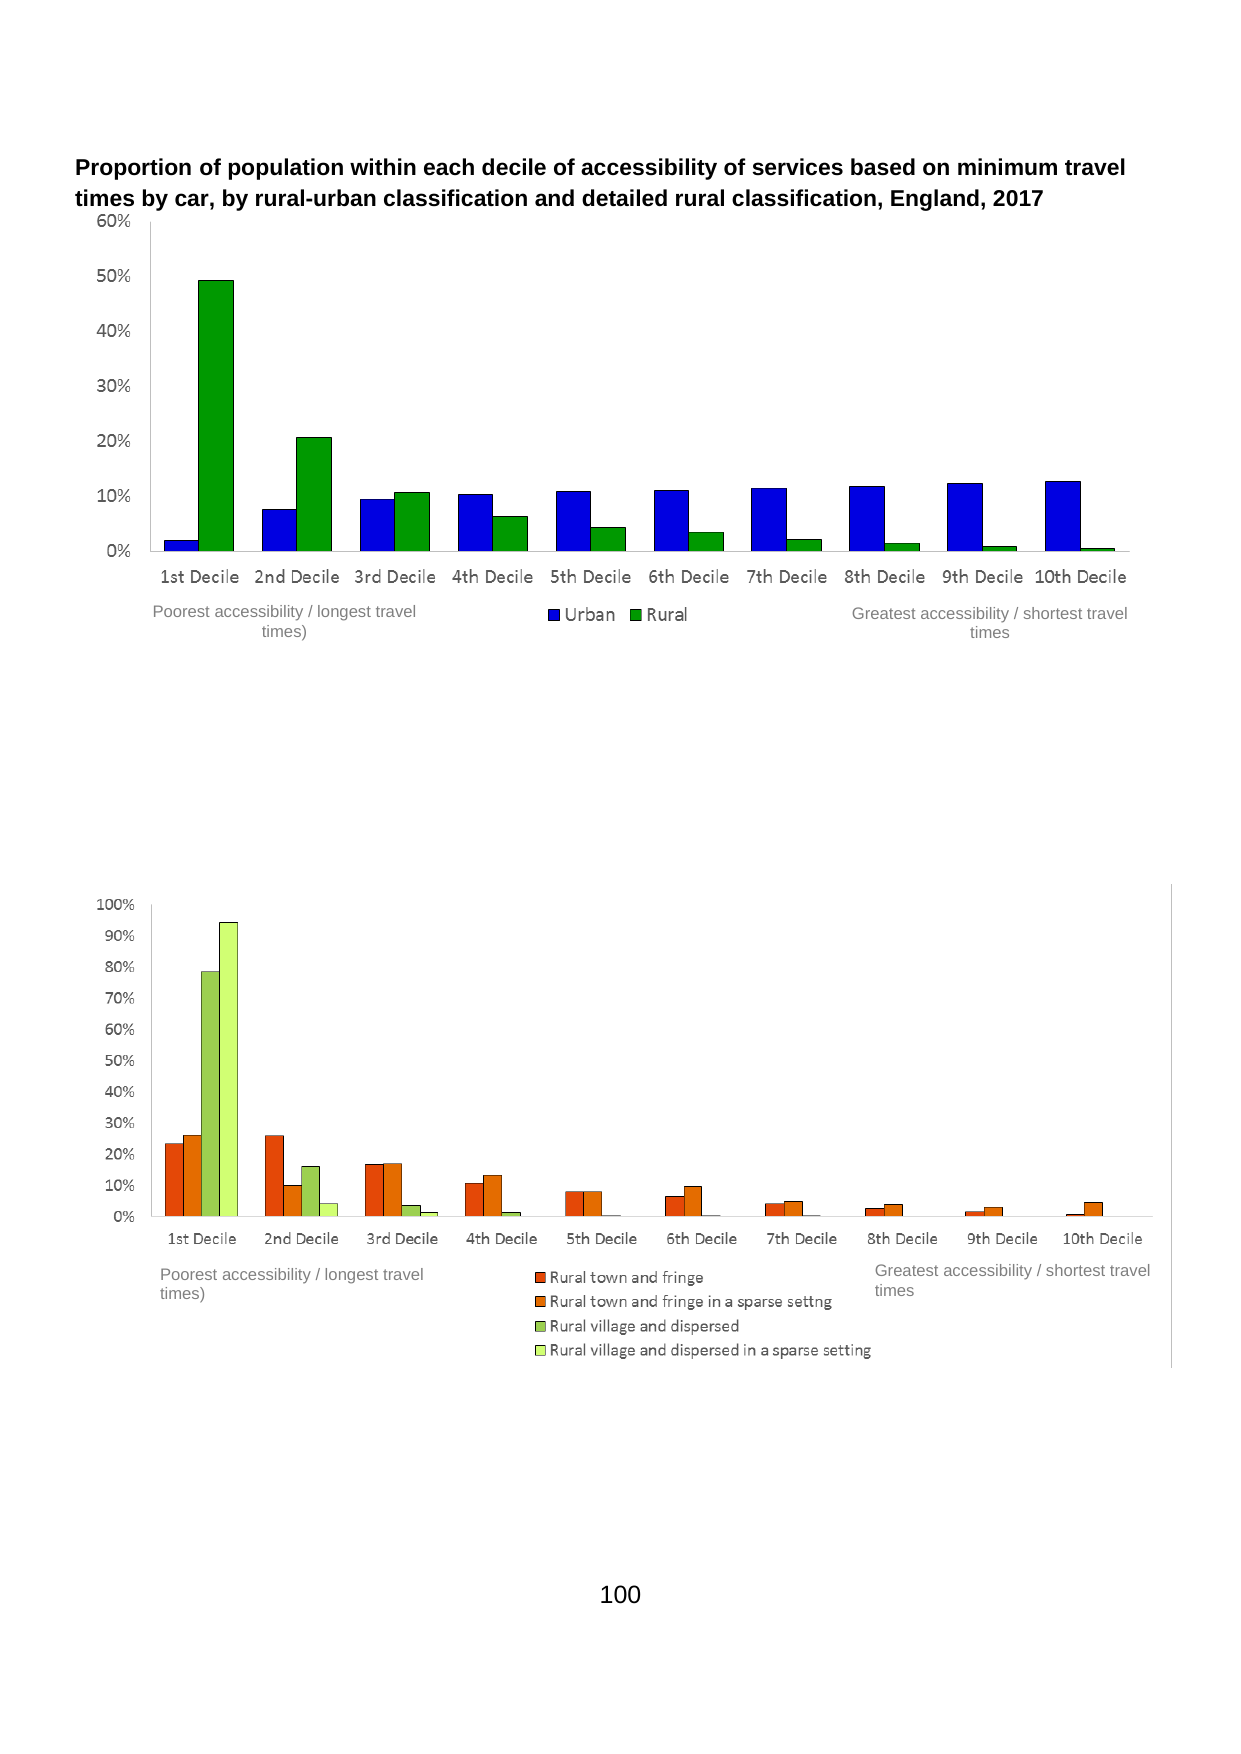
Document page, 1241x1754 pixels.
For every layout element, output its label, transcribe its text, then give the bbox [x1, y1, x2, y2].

text Proportion of population within each decile of accessibility of services based on minimum travel times by car, by rural-urban classification and detailed rural classification, England, 2017 [75, 152, 1165, 211]
